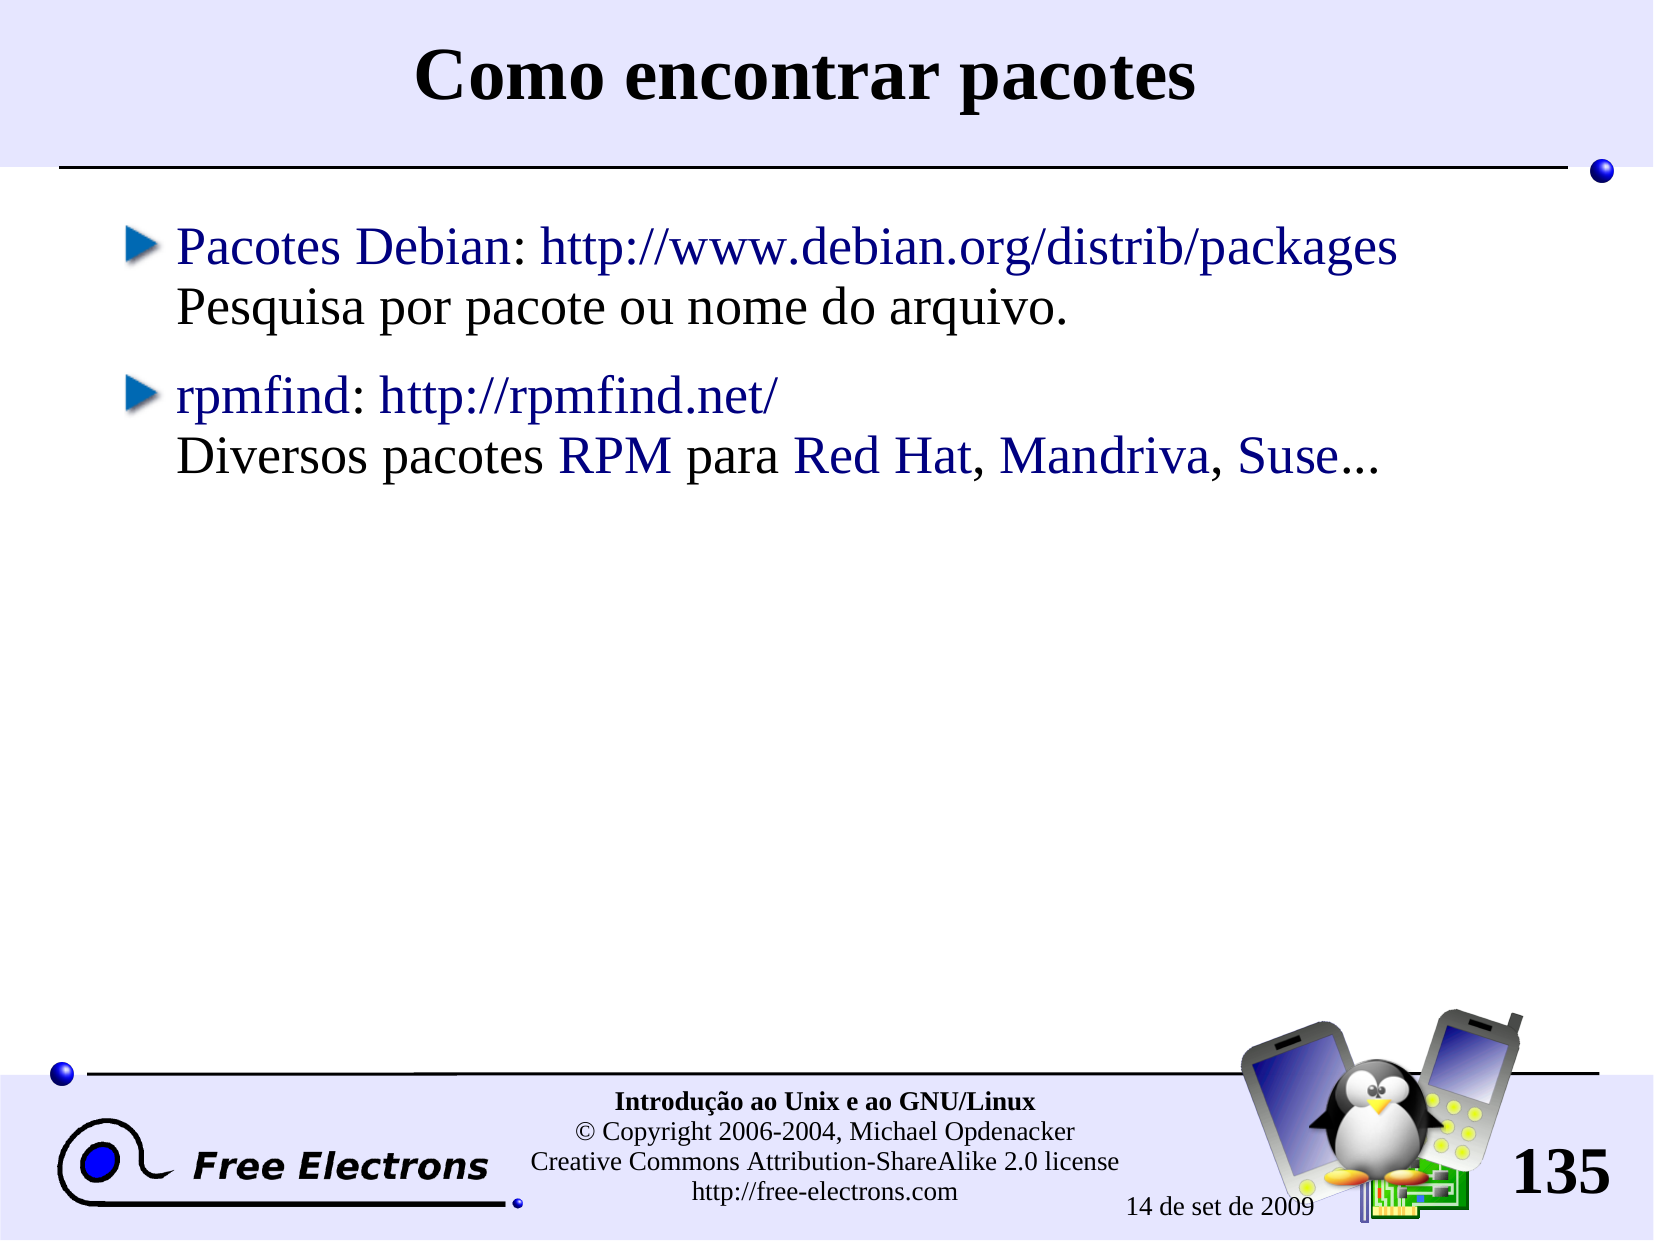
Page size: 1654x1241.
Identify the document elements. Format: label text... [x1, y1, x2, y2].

title Como encontrar pacotes [60, 12, 1551, 138]
picture [50, 1107, 527, 1216]
picture [1230, 1007, 1538, 1241]
picture [1304, 1198, 1311, 1207]
list Pacotes Debian: http://www.debian.org/distrib/packages Pesquisa por pacote ou nome do arquivo. rpmfind: http://rpmfind.net/ Diversos pacotes RPM para Red Hat, Mandriva, Suse... [105, 216, 1518, 1066]
picture [1280, 1198, 1284, 1208]
